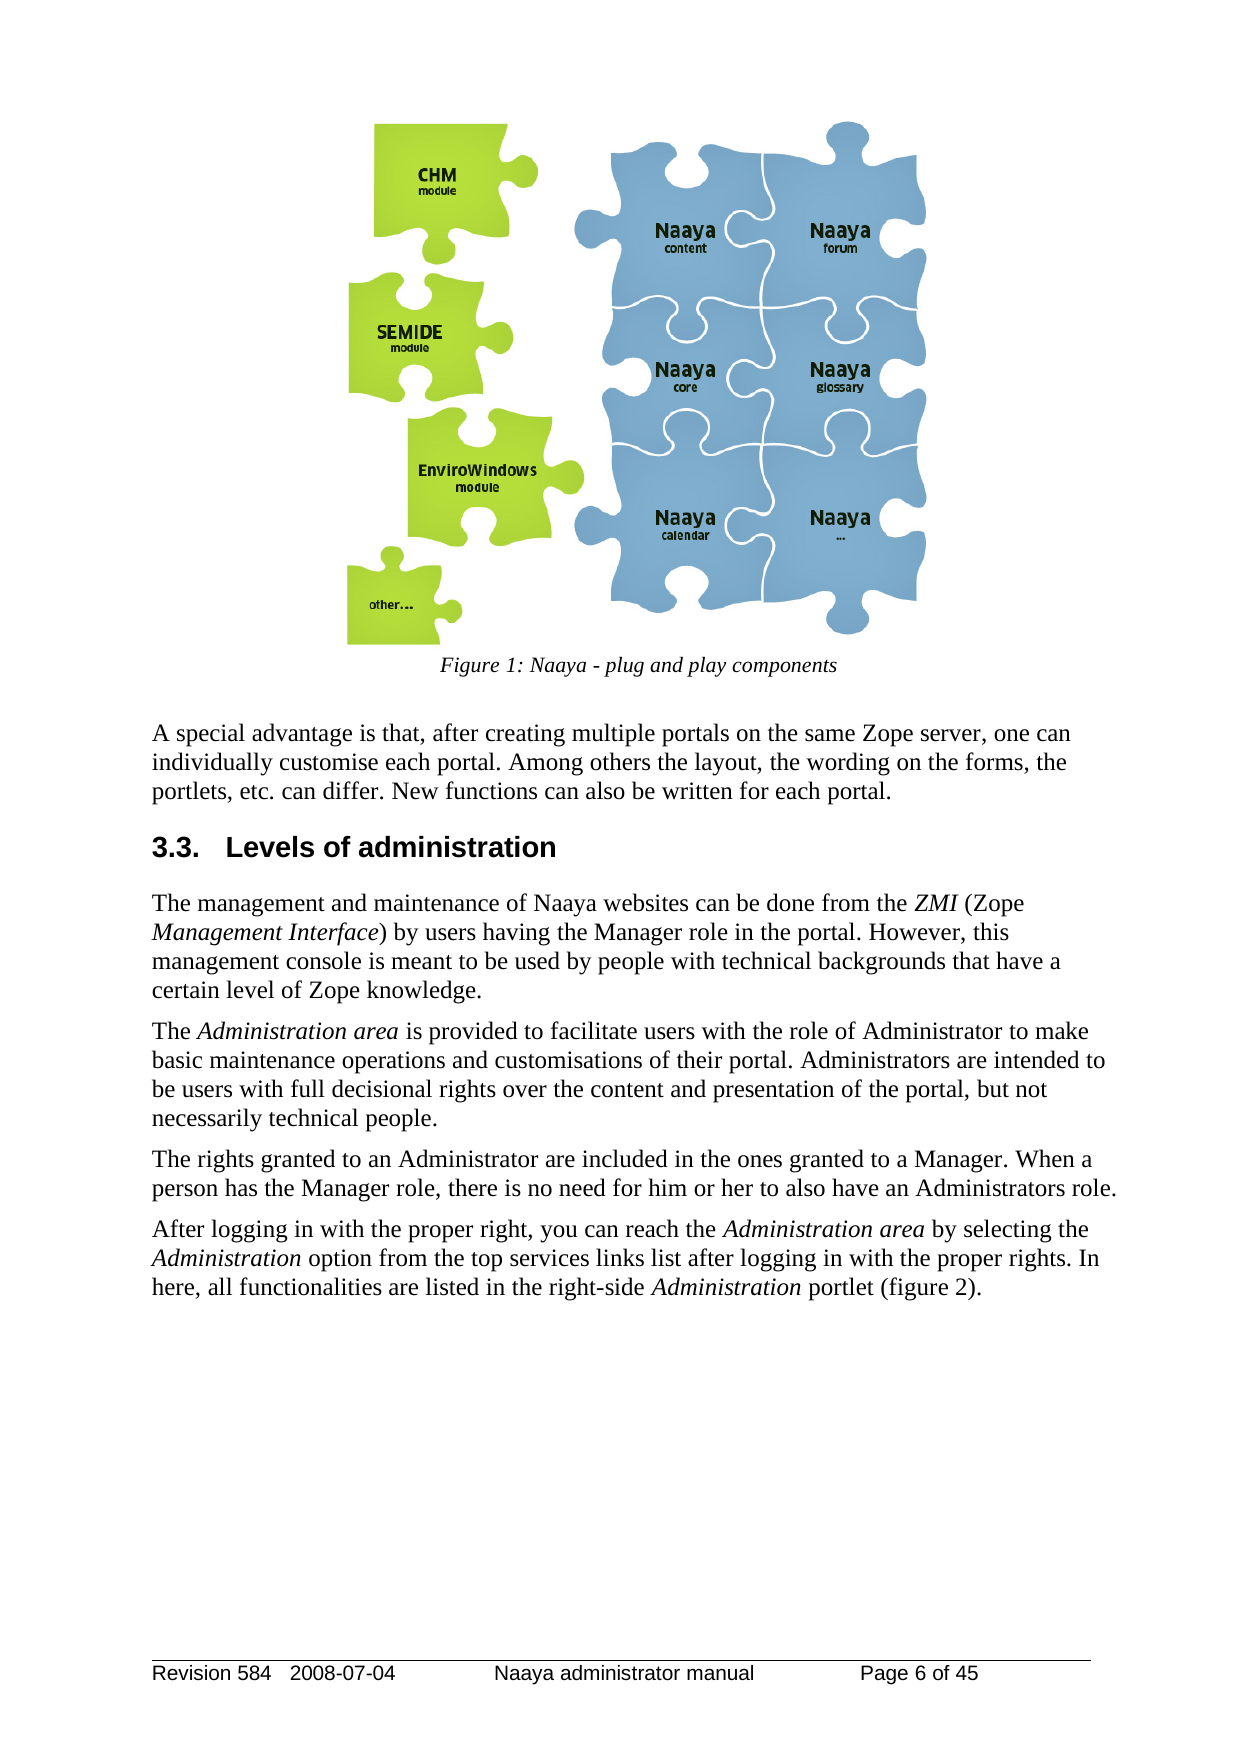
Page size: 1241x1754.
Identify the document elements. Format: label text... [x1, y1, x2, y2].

subtitle Levels of administration [152, 830, 1128, 863]
text Figure 1: Naaya - plug and play components [341, 652, 939, 677]
text The rights granted to an Administrator are included in the ones granted to a Manager. When a person has the Manager role, there is no need for him or her to also have an Administrators role. [152, 1144, 1128, 1202]
picture [341, 114, 939, 652]
text A special advantage is that, after creating multiple portals on the same Zope server, one can individually customise each portal. Among others the layout, the wording on the forms, the portlets, etc. can differ. New functions can also be written for each portal. [152, 718, 1128, 805]
text The management and maintenance of Naaya websites can be done from the ZMI (Zope Management Interface) by users having the Manager role in the portal. However, this management console is meant to be used by people with technical backgrounds that have a certain level of Zope knowledge. [152, 888, 1128, 1004]
text After logging in with the proper right, you can reach the Administration area by selecting the Administration option from the top services links list after logging in with the proper rights. In here, all functionalities are listed in the right-side Administration portlet (figure 2). [152, 1214, 1128, 1301]
text The Administration area is provided to facilitate users with the role of Administrator to make basic maintenance operations and customisations of their portal. Administrators are intended to be users with full decisional rights over the content and presentation of the portal, but not necessarily technical people. [152, 1016, 1128, 1132]
